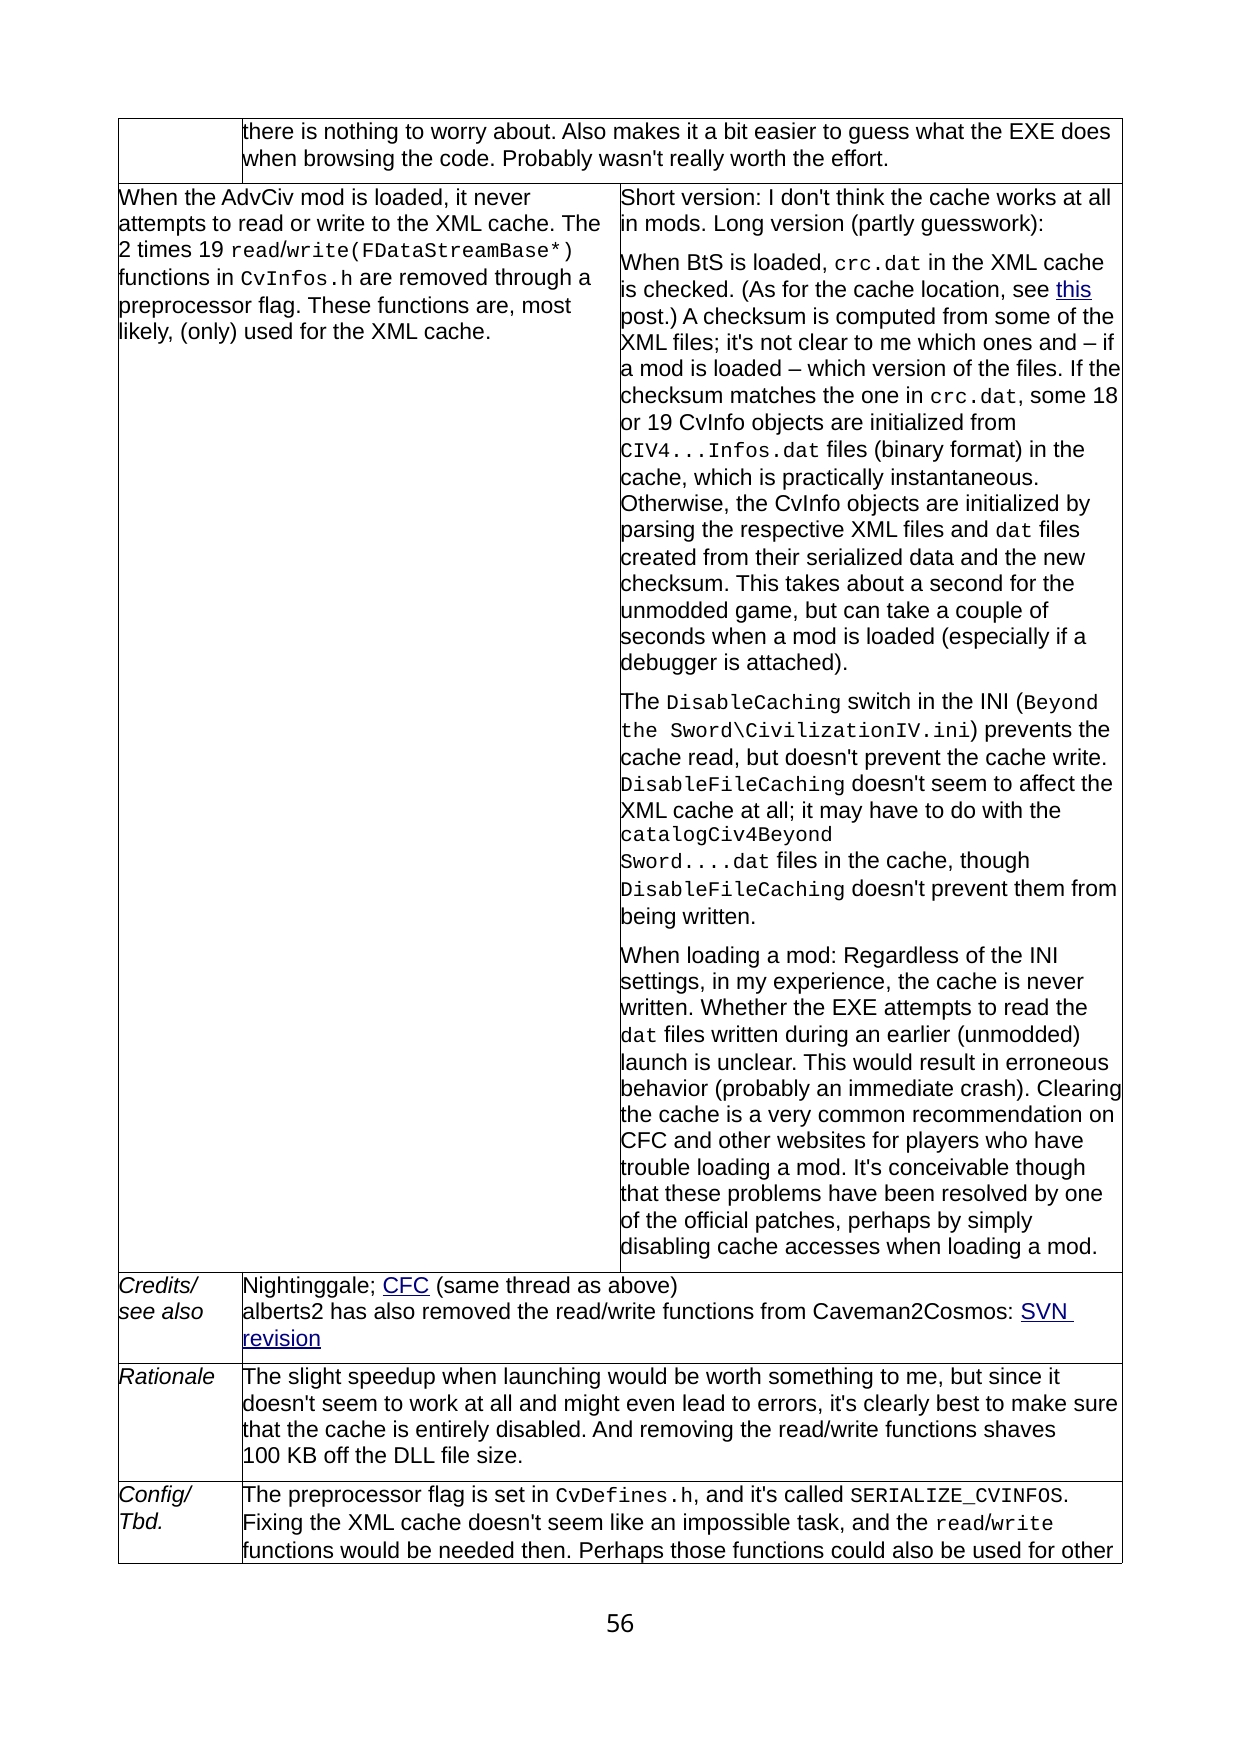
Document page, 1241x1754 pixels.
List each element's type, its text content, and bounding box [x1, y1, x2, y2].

table_cell The preprocessor flag is set in CvDefines.h, and it's called SERIALIZE_CVINFOS. Fixing the XML cache doesn't seem like an impossible task, and the read/write functions would be needed then. Perhaps those functions could also be used for other [243, 1482, 1122, 1563]
table_cell Short version: I don't think the cache works at all in mods. Long version (partly guesswork): When BtS is loaded, crc.dat in the XML cache is checked. (As for the cache location, see this post.) A checksum is computed from some of the XML files; it's not clear to me which ones and – if a mod is loaded – which version of the files. If the checksum matches the one in crc.dat, some 18 or 19 CvInfo objects are initialized from CIV4...Infos.dat files (binary format) in the cache, which is practically instantaneous. Otherwise, the CvInfo objects are initialized by parsing the respective XML files and dat files created from their serialized data and the new checksum. This takes about a second for the unmodded game, but can take a couple of seconds when a mod is loaded (especially if a debugger is attached). The DisableCaching switch in the INI (Beyond the Sword\CivilizationIV.ini) prevents the cache read, but doesn't prevent the cache write. DisableFileCaching doesn't seem to affect the XML cache at all; it may have to do with the catalogCiv4Beyond Sword....dat files in the cache, though DisableFileCaching doesn't prevent them from being written. When loading a mod: Regardless of the INI settings, in my experience, the cache is never written. Whether the EXE attempts to read the dat files written during an earlier (unmodded) launch is unclear. This would result in erroneous behavior (probably an immediate crash). Clearing the cache is a very common recommendation on CFC and other websites for players who have trouble loading a mod. It's conceivable though that these problems have been resolved by one of the official patches, perhaps by simply disabling cache accesses when loading a mod. [621, 184, 1122, 1272]
table_cell When the AdvCiv mod is loaded, it never attempts to read or write to the XML cache. The 2 times 19 read/write(FDataStreamBase*) functions in CvInfos.h are removed through a preprocessor flag. These functions are, most likely, (only) used for the XML cache. [119, 184, 620, 1272]
table_cell Credits/ see also [119, 1273, 242, 1363]
table_cell The slight speedup when launching would be worth something to me, but since it doesn't seem to work at all and might even lead to errors, it's clearly best to make sure that the cache is entirely disabled. And removing the read/write functions shaves 100 KB off the DLL file size. [243, 1364, 1122, 1481]
table_cell [119, 119, 242, 183]
table_cell there is nothing to worry about. Also makes it a bit easier to guess what the EXE does when browsing the code. Probably wasn't really worth the effort. [243, 119, 1122, 183]
table_cell Nightinggale; CFC (same thread as above) alberts2 has also removed the read/write functions from Caveman2Cosmos: SVN revision [243, 1273, 1122, 1363]
table_cell Config/ Tbd. [119, 1482, 242, 1563]
table_cell Rationale [119, 1364, 242, 1481]
